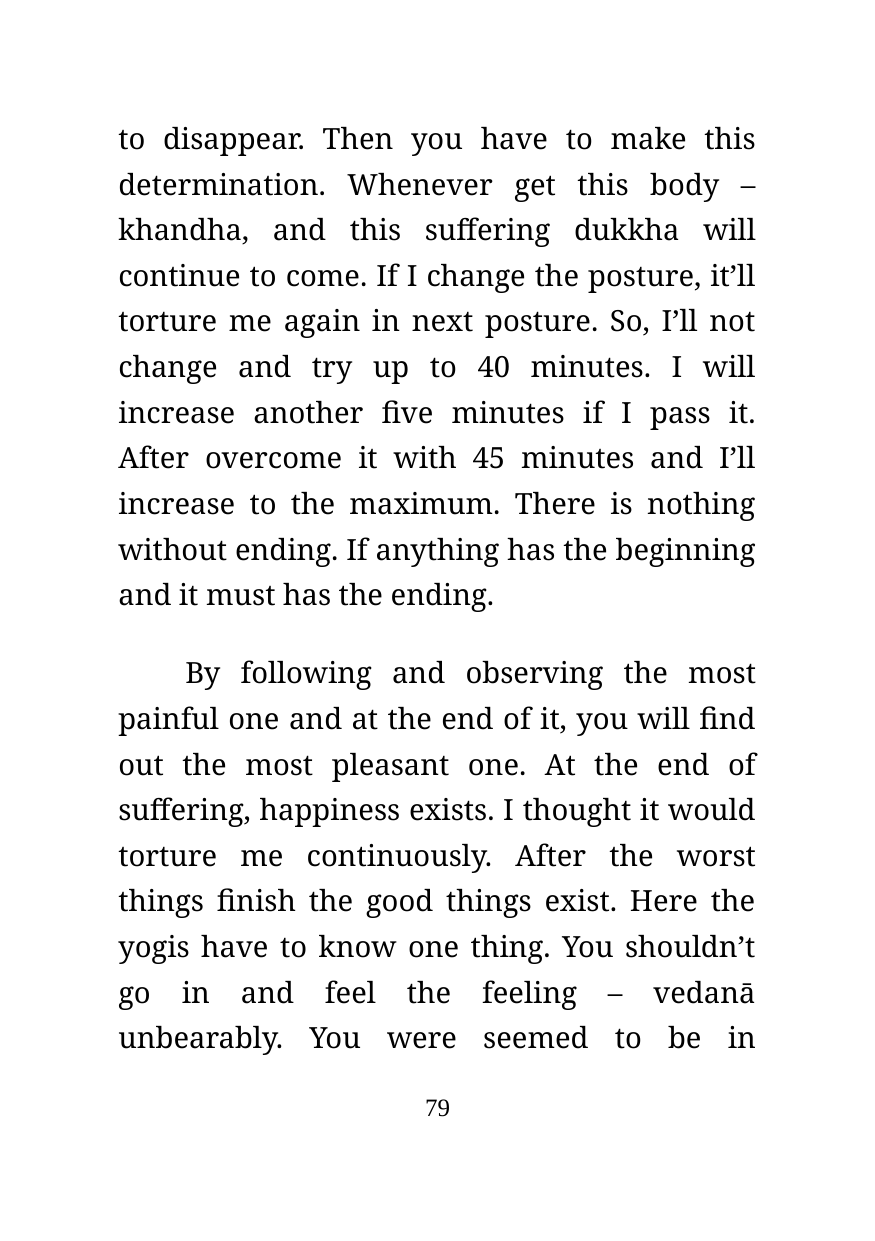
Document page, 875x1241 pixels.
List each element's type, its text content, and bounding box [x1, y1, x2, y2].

text to disappear. Then you have to make this determination. Whenever get this body – khandha, and this suffering dukkha will continue to come. If I change the posture, it’ll torture me again in next posture. So, I’ll not change and try up to 40 minutes. I will increase another five minutes if I pass it. After overcome it with 45 minutes and I’ll increase to the maximum. There is nothing without ending. If anything has the beginning and it must has the ending. [118, 118, 756, 614]
text By following and observing the most painful one and at the end of it, you will find out the most pleasant one. At the end of suffering, happiness exists. I thought it would torture me continuously. After the worst things finish the good things exist. Here the yogis have to know one thing. You shouldn’t go in and feel the feeling – vedanā unbearably. You were seemed to be in [118, 652, 756, 1057]
